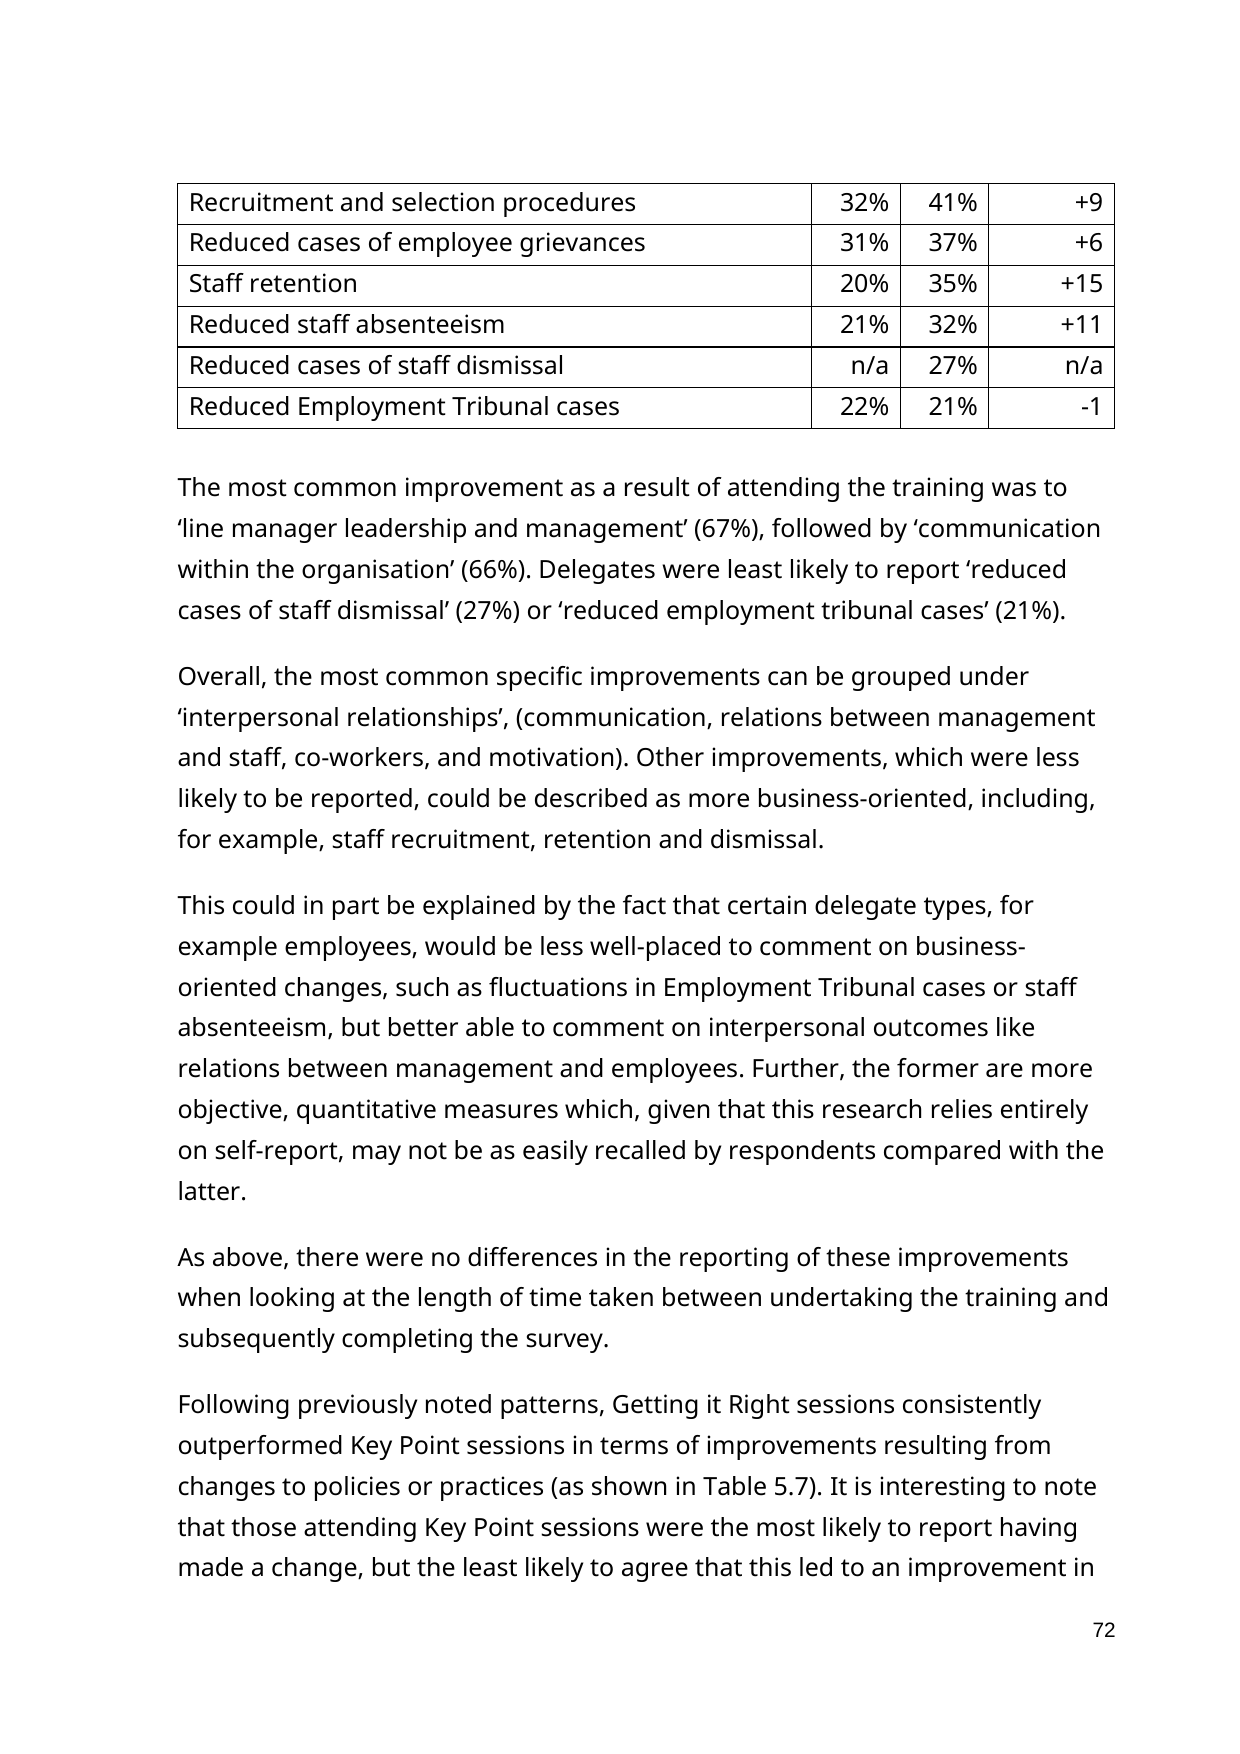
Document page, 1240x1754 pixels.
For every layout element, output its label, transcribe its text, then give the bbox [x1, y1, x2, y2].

table_cell Recruitment and selection procedures [178, 184, 811, 224]
table_cell 21% [812, 307, 900, 346]
table_cell 32% [901, 307, 988, 346]
table_cell n/a [812, 348, 900, 387]
table_cell Reduced staff absenteeism [178, 307, 811, 346]
text The most common improvement as a result of attending the training was to ‘line manager leadership and management’ (67%), followed by ‘communication within the organisation’ (66%). Delegates were least likely to report ‘reduced cases of staff dismissal’ (27%) or ‘reduced employment tribunal cases’ (21%). [177, 470, 1115, 627]
table_cell +15 [989, 266, 1114, 306]
table_cell 21% [901, 388, 988, 428]
table_cell 22% [812, 388, 900, 428]
text Following previously noted patterns, Getting it Right sessions consistently outperformed Key Point sessions in terms of improvements resulting from changes to policies or practices (as shown in Table 5.7). It is interesting to note that those attending Key Point sessions were the most likely to report having made a change, but the least likely to agree that this led to an improvement in [177, 1387, 1115, 1584]
table_cell -1 [989, 388, 1114, 428]
table_cell 20% [812, 266, 900, 306]
table_cell 27% [901, 348, 988, 387]
table_cell +6 [989, 225, 1114, 265]
table_cell Staff retention [178, 266, 811, 306]
text As above, there were no differences in the reporting of these improvements when looking at the length of time taken between undertaking the training and subsequently completing the survey. [177, 1239, 1115, 1355]
table_cell 32% [812, 184, 900, 224]
table_cell 37% [901, 225, 988, 265]
table_cell n/a [989, 348, 1114, 387]
table_cell +11 [989, 307, 1114, 346]
table_cell 35% [901, 266, 988, 306]
text This could in part be explained by the fact that certain delegate types, for example employees, would be less well-placed to comment on business-oriented changes, such as fluctuations in Employment Tribunal cases or staff absenteeism, but better able to comment on interpersonal outcomes like relations between management and employees. Further, the former are more objective, quantitative measures which, given that this research relies entirely on self-report, may not be as easily recalled by respondents compared with the latter. [177, 887, 1115, 1207]
text Overall, the most common specific improvements can be grouped under ‘interpersonal relationships’, (communication, relations between management and staff, co-workers, and motivation). Other improvements, which were less likely to be reported, could be described as more business-oriented, including, for example, staff recruitment, retention and dismissal. [177, 658, 1115, 856]
table_cell 31% [812, 225, 900, 265]
table_cell 41% [901, 184, 988, 224]
table_cell Reduced Employment Tribunal cases [178, 388, 811, 428]
table_cell Reduced cases of staff dismissal [178, 348, 811, 387]
table_cell +9 [989, 184, 1114, 224]
table_cell Reduced cases of employee grievances [178, 225, 811, 265]
